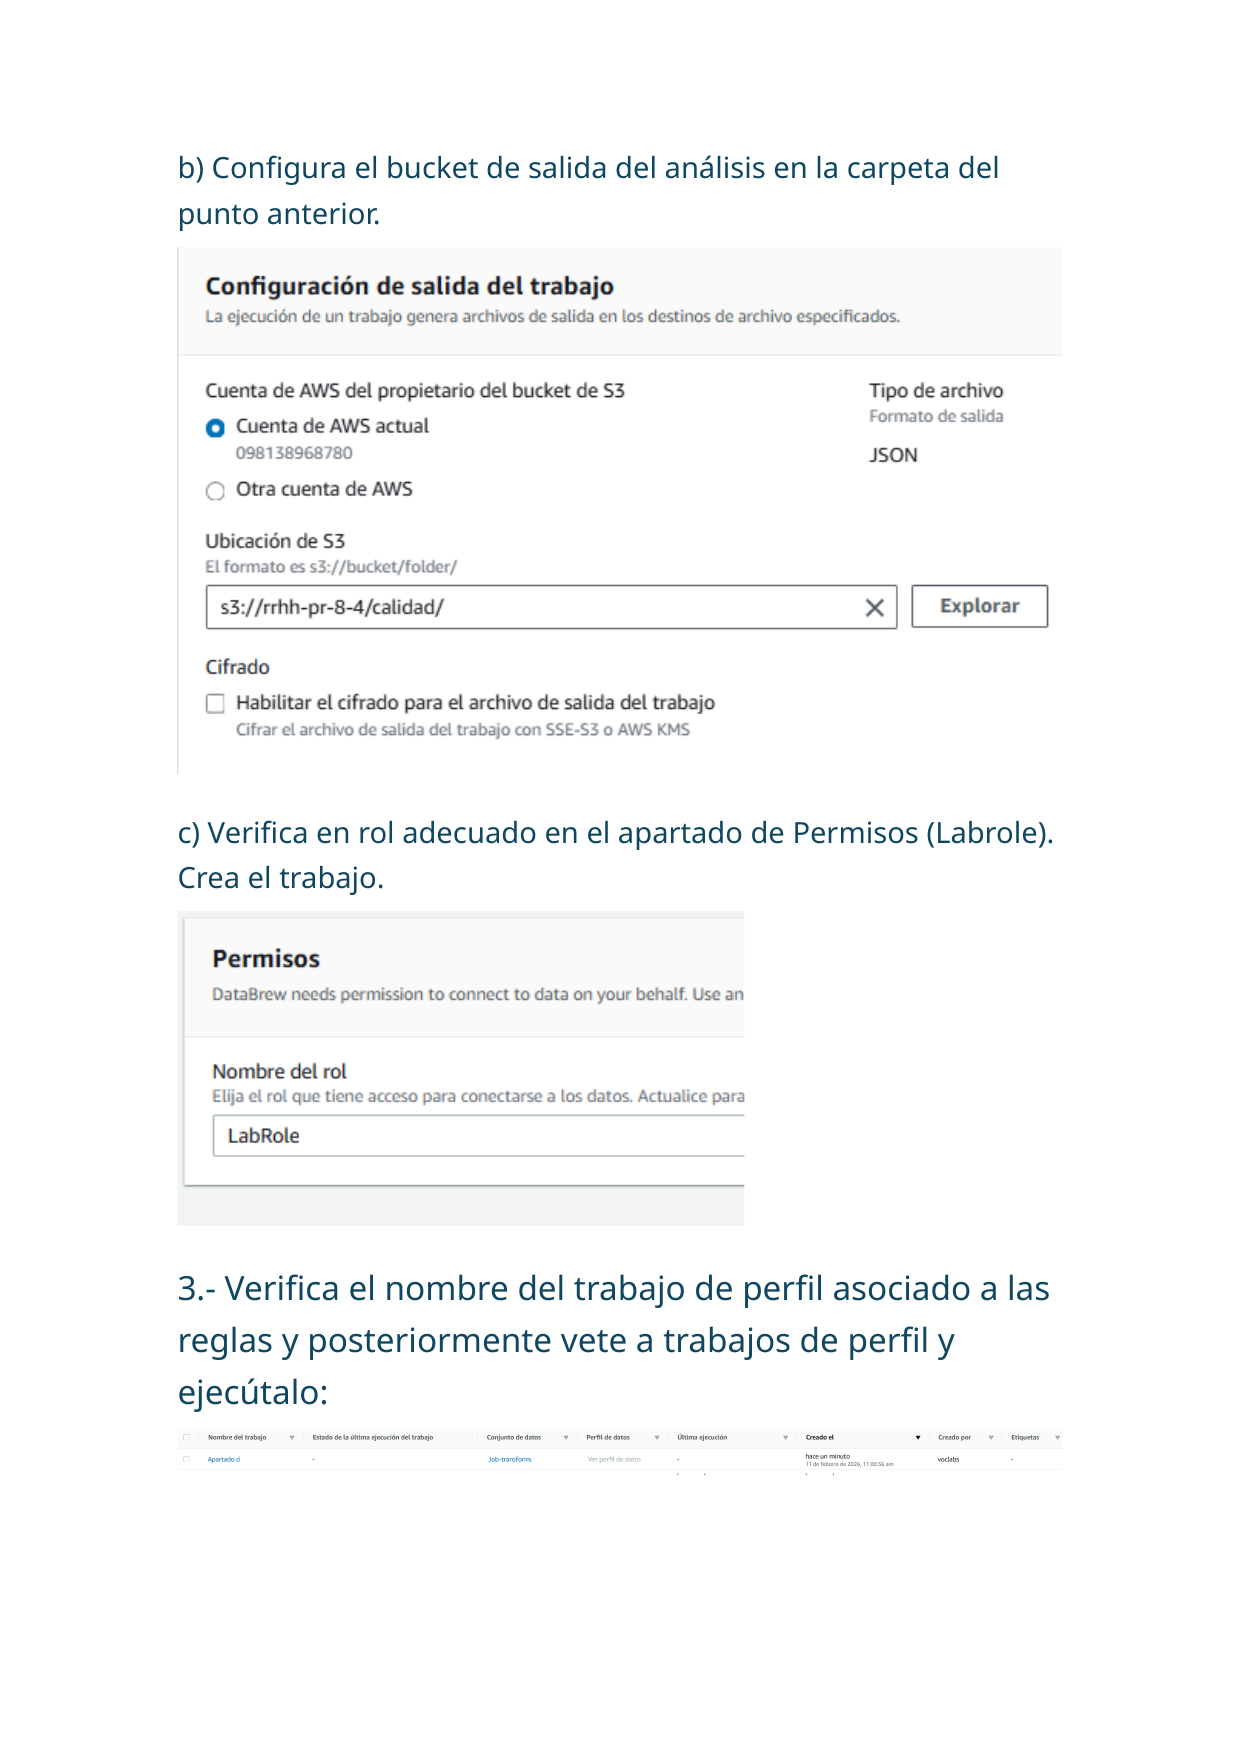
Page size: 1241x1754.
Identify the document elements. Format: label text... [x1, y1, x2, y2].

subtitle c) Verifica en rol adecuado en el apartado de Permisos (Labrole). Crea el trabajo. [177, 812, 1063, 897]
subtitle 3.- Verifica el nombre del trabajo de perfil asociado a las reglas y posteriormente vete a trabajos de perfil y ejecútalo: [177, 1264, 1063, 1414]
subtitle b) Configura el bucket de salida del análisis en la carpeta del punto anterior. [177, 148, 1063, 233]
